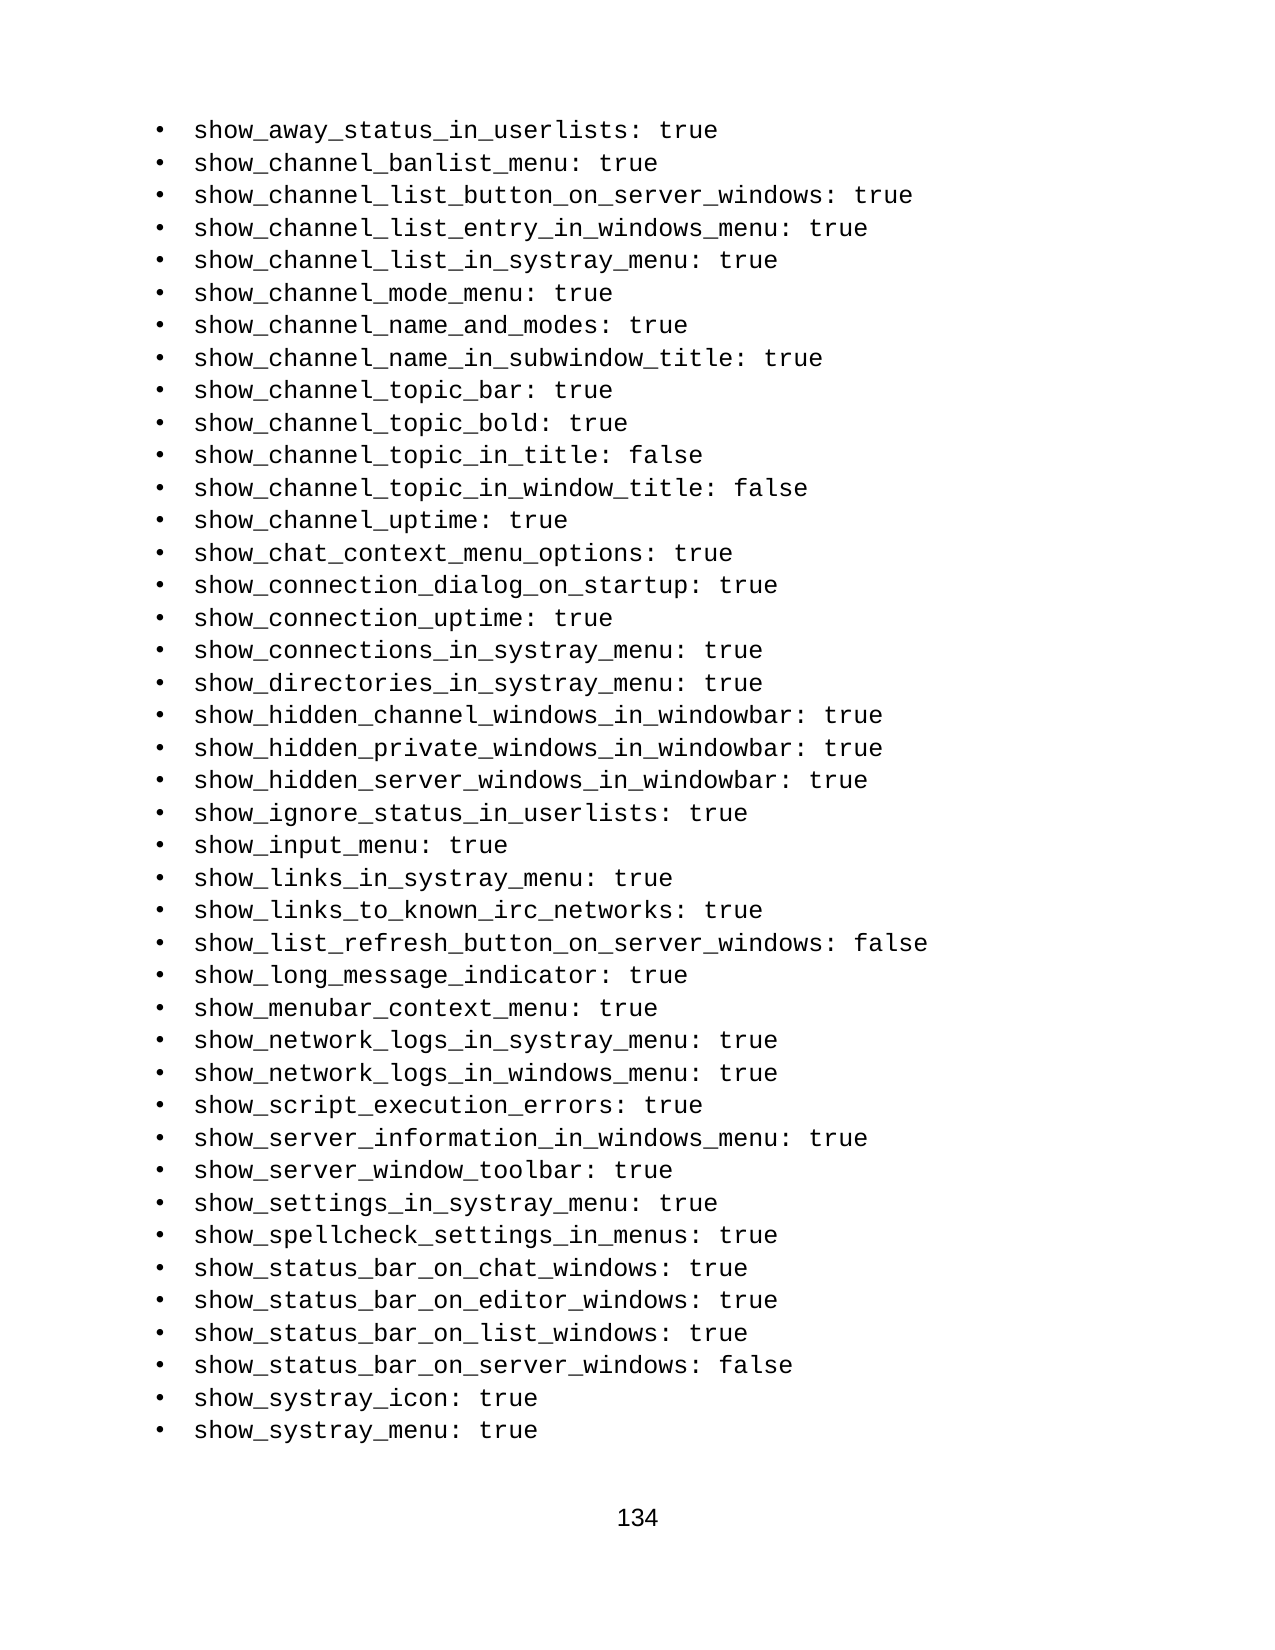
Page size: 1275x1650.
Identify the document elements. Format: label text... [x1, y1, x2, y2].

list show_chat_context_menu_options: true [156, 541, 1157, 569]
list show_connection_uptime: true [156, 606, 1157, 634]
list show_channel_name_and_modes: true [156, 313, 1157, 341]
list show_channel_list_entry_in_windows_menu: true [156, 216, 1157, 244]
list show_channel_list_in_systray_menu: true [156, 248, 1157, 276]
list show_menubar_context_menu: true [156, 996, 1157, 1024]
list show_ignore_status_in_userlists: true [156, 801, 1157, 829]
list show_hidden_server_windows_in_windowbar: true [156, 768, 1157, 796]
list show_channel_topic_bold: true [156, 411, 1157, 439]
list show_status_bar_on_chat_windows: true [156, 1256, 1157, 1284]
list show_channel_list_button_on_server_windows: true [156, 183, 1157, 211]
list show_directories_in_systray_menu: true [156, 671, 1157, 699]
list show_network_logs_in_systray_menu: true [156, 1028, 1157, 1056]
list show_server_information_in_windows_menu: true [156, 1126, 1157, 1154]
list show_status_bar_on_server_windows: false [156, 1353, 1157, 1381]
list show_systray_icon: true [156, 1386, 1157, 1414]
list show_systray_menu: true [156, 1418, 1157, 1446]
list show_input_menu: true [156, 833, 1157, 861]
list show_settings_in_systray_menu: true [156, 1191, 1157, 1219]
list show_spellcheck_settings_in_menus: true [156, 1223, 1157, 1251]
list show_script_execution_errors: true [156, 1093, 1157, 1121]
list show_hidden_private_windows_in_windowbar: true [156, 736, 1157, 764]
list show_status_bar_on_editor_windows: true [156, 1288, 1157, 1316]
list show_long_message_indicator: true [156, 963, 1157, 991]
list show_connection_dialog_on_startup: true [156, 573, 1157, 601]
list show_channel_mode_menu: true [156, 281, 1157, 309]
list show_channel_banlist_menu: true [156, 151, 1157, 179]
list show_away_status_in_userlists: true [156, 118, 1157, 146]
list show_hidden_channel_windows_in_windowbar: true [156, 703, 1157, 731]
list show_list_refresh_button_on_server_windows: false [156, 931, 1157, 959]
list show_channel_topic_in_window_title: false [156, 476, 1157, 504]
list show_server_window_toolbar: true [156, 1158, 1157, 1186]
list show_links_to_known_irc_networks: true [156, 898, 1157, 926]
list show_links_in_systray_menu: true [156, 866, 1157, 894]
list show_channel_topic_bar: true [156, 378, 1157, 406]
list show_connections_in_systray_menu: true [156, 638, 1157, 666]
list show_network_logs_in_windows_menu: true [156, 1061, 1157, 1089]
list show_status_bar_on_list_windows: true [156, 1321, 1157, 1349]
list show_channel_uptime: true [156, 508, 1157, 536]
list show_channel_topic_in_title: false [156, 443, 1157, 471]
list show_channel_name_in_subwindow_title: true [156, 346, 1157, 374]
